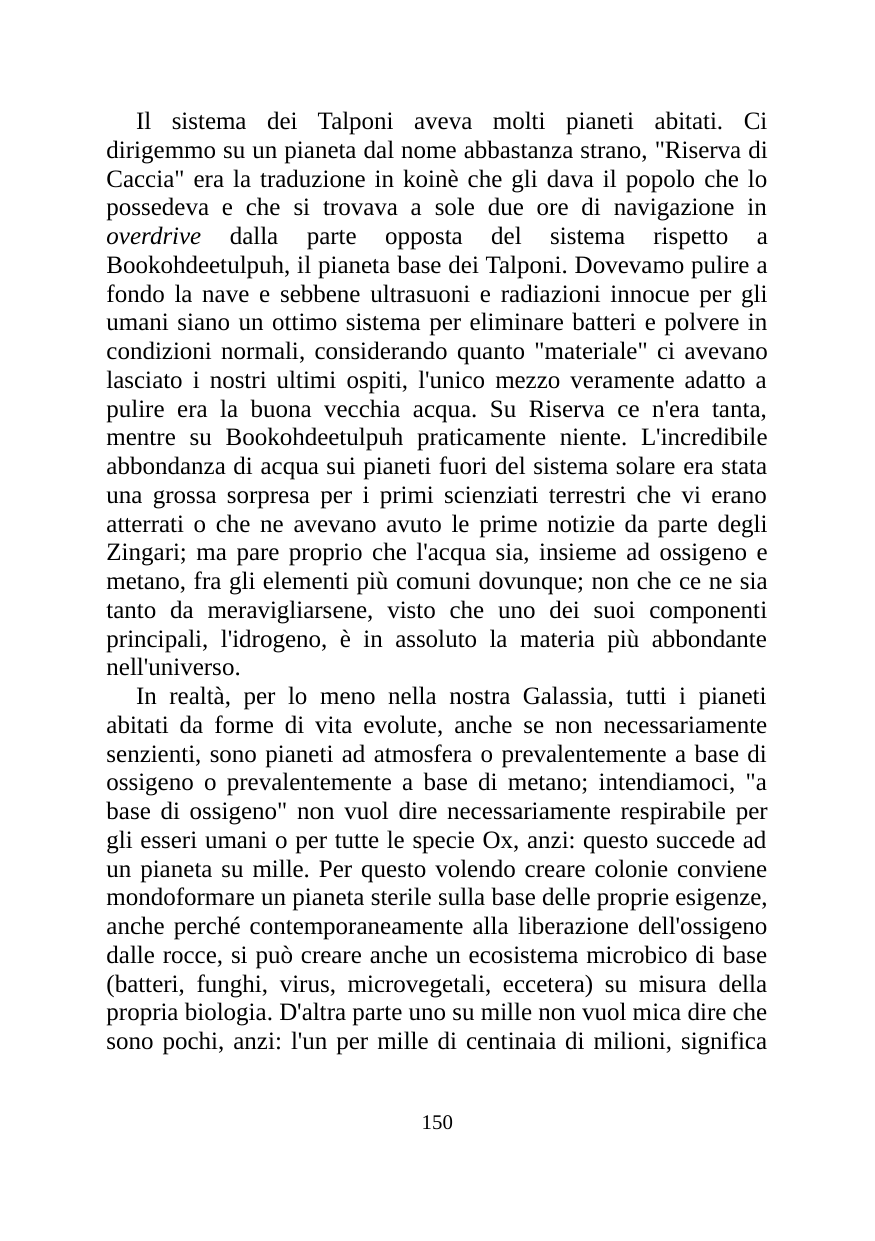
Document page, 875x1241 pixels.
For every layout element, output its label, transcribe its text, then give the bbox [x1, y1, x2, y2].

text In realtà, per lo meno nella nostra Galassia, tutti i pianeti abitati da forme di vita evolute, anche se non necessariamente senzienti, sono pianeti ad atmosfera o prevalentemente a base di ossigeno o prevalentemente a base di metano; intendiamoci, "a base di ossigeno" non vuol dire necessariamente respirabile per gli esseri umani o per tutte le specie Ox, anzi: questo succede ad un pianeta su mille. Per questo volendo creare colonie conviene mondoformare un pianeta sterile sulla base delle proprie esigenze, anche perché contemporaneamente alla liberazione dell'ossigeno dalle rocce, si può creare anche un ecosistema microbico di base (batteri, funghi, virus, microvegetali, eccetera) su misura della propria biologia. D'altra parte uno su mille non vuol mica dire che sono pochi, anzi: l'un per mille di centinaia di milioni, significa [106, 681, 768, 1055]
text Il sistema dei Talponi aveva molti pianeti abitati. Ci dirigemmo su un pianeta dal nome abbastanza strano, "Riserva di Caccia" era la traduzione in koinè che gli dava il popolo che lo possedeva e che si trovava a sole due ore di navigazione in overdrive dalla parte opposta del sistema rispetto a Bookohdeetulpuh, il pianeta base dei Talponi. Dovevamo pulire a fondo la nave e sebbene ultrasuoni e radiazioni innocue per gli umani siano un ottimo sistema per eliminare batteri e polvere in condizioni normali, considerando quanto "materiale" ci avevano lasciato i nostri ultimi ospiti, l'unico mezzo veramente adatto a pulire era la buona vecchia acqua. Su Riserva ce n'era tanta, mentre su Bookohdeetulpuh praticamente niente. L'incredibile abbondanza di acqua sui pianeti fuori del sistema solare era stata una grossa sorpresa per i primi scienziati terrestri che vi erano atterrati o che ne avevano avuto le prime notizie da parte degli Zingari; ma pare proprio che l'acqua sia, insieme ad ossigeno e metano, fra gli elementi più comuni dovunque; non che ce ne sia tanto da meravigliarsene, visto che uno dei suoi componenti principali, l'idrogeno, è in assoluto la materia più abbondante nell'universo. [106, 106, 768, 681]
